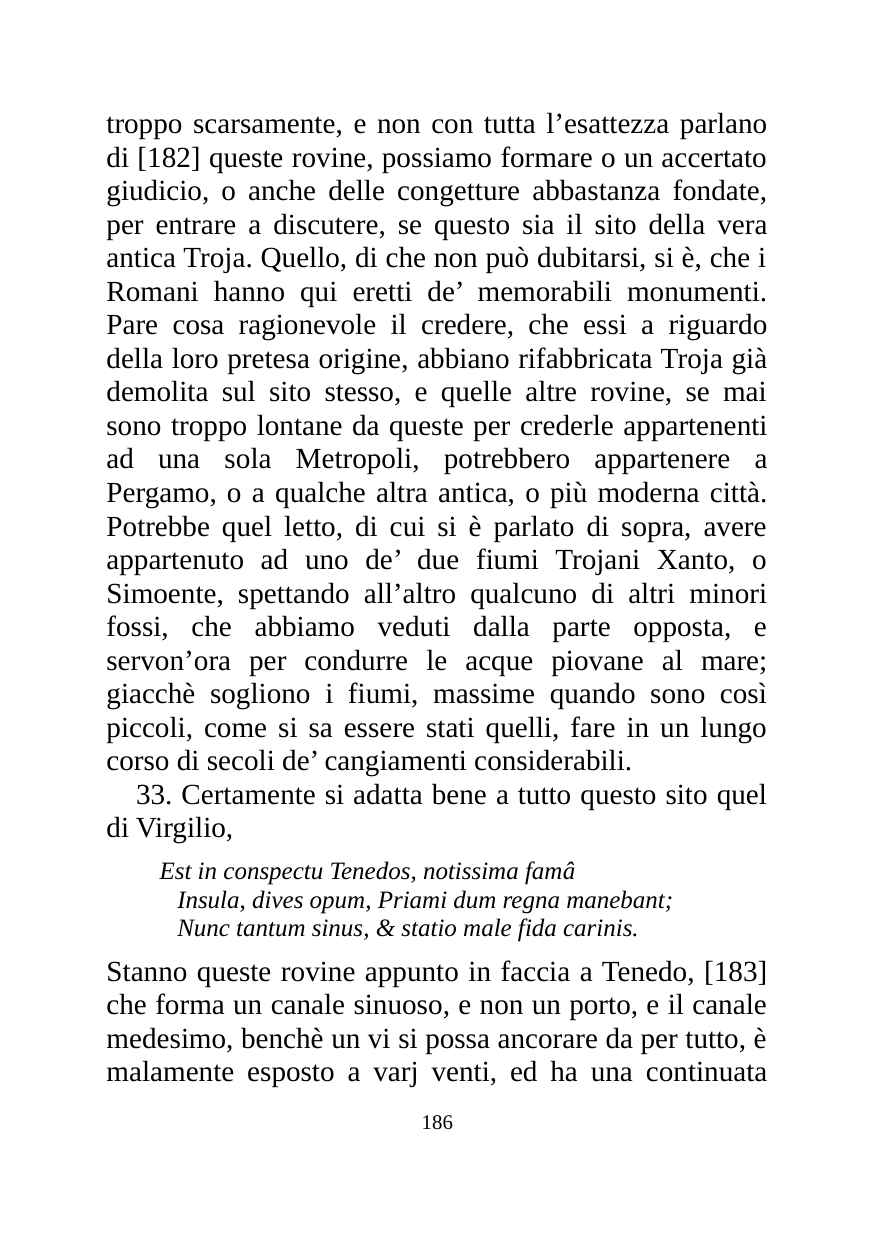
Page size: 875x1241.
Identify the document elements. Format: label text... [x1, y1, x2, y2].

text Est in conspectu Tenedos, notissima famâ Insula, dives opum, Priami dum regna manebant; Nunc tantum sinus, & statio male fida carinis. [159, 856, 768, 942]
text 33. Certamente si adatta bene a tutto questo sito quel di Virgilio, [106, 777, 768, 844]
text troppo scarsamente, e non con tutta l’esattezza parlano di [182] queste rovine, possiamo formare o un accertato giudicio, o anche delle congetture abbastanza fondate, per entrare a discutere, se questo sia il sito della vera antica Troja. Quello, di che non può dubitarsi, si è, che i Romani hanno qui eretti de’ memorabili monumenti. Pare cosa ragionevole il credere, che essi a riguardo della loro pretesa origine, abbiano rifabbricata Troja già demolita sul sito stesso, e quelle altre rovine, se mai sono troppo lontane da queste per crederle appartenenti ad una sola Metropoli, potrebbero appartenere a Pergamo, o a qualche altra antica, o più moderna città. Potrebbe quel letto, di cui si è parlato di sopra, avere appartenuto ad uno de’ due fiumi Trojani Xanto, o Simoente, spettando all’altro qualcuno di altri minori fossi, che abbiamo veduti dalla parte opposta, e servon’ora per condurre le acque piovane al mare; giacchè sogliono i fiumi, massime quando sono così piccoli, come si sa essere stati quelli, fare in un lungo corso di secoli de’ cangiamenti considerabili. [106, 106, 768, 777]
text Stanno queste rovine appunto in faccia a Tenedo, [183] che forma un canale sinuoso, e non un porto, e il canale medesimo, benchè un vi si possa ancorare da per tutto, è malamente esposto a varj venti, ed ha una continuata [106, 954, 768, 1088]
